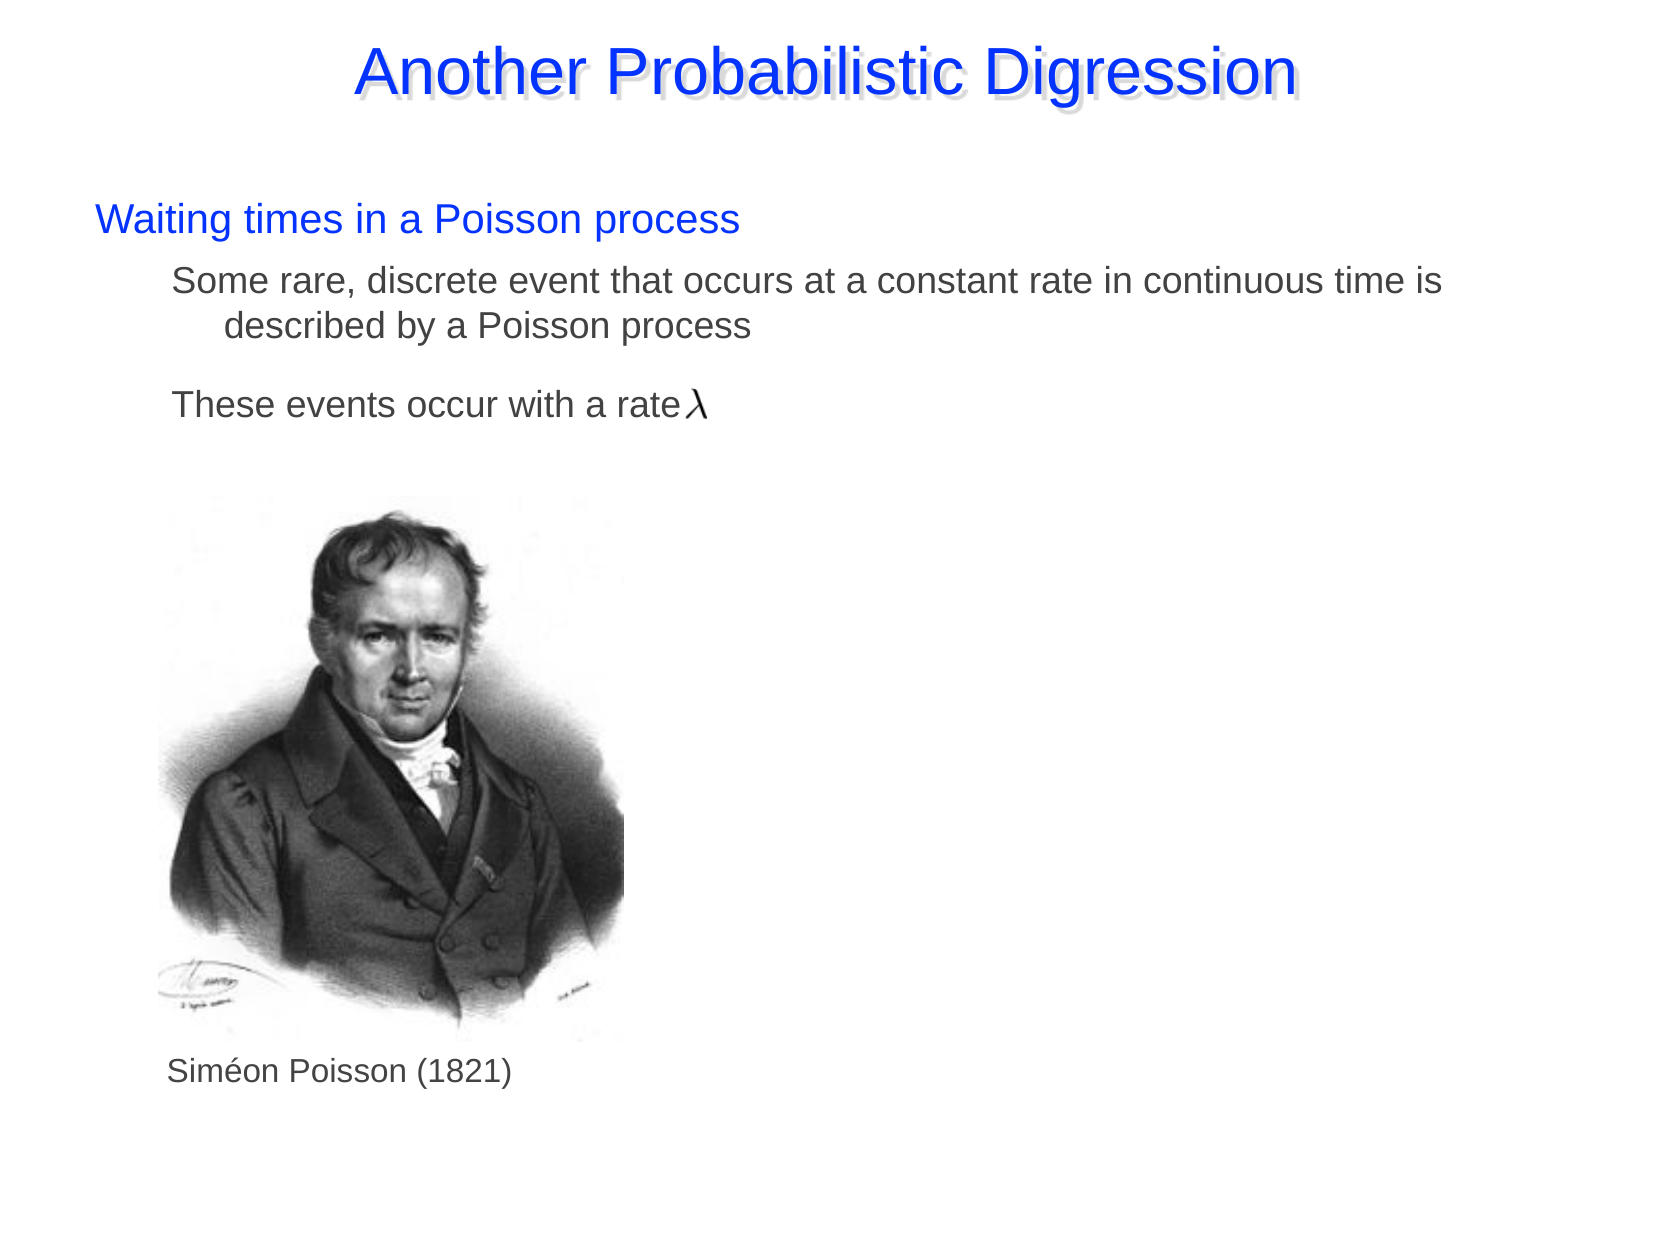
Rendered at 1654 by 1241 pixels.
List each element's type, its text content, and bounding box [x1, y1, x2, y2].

text_box These events occur with a rate [163, 371, 1495, 434]
text_box Some rare, discrete event that occurs at a constant rate in continuous time is described by a Poisson process [163, 247, 1495, 355]
text_box Waiting times in a Poisson process [86, 183, 1119, 251]
picture [684, 388, 707, 420]
picture [158, 496, 624, 1042]
text_box Siméon Poisson (1821) [158, 1041, 522, 1098]
text_box Another Probabilistic Digression [346, 20, 1308, 117]
